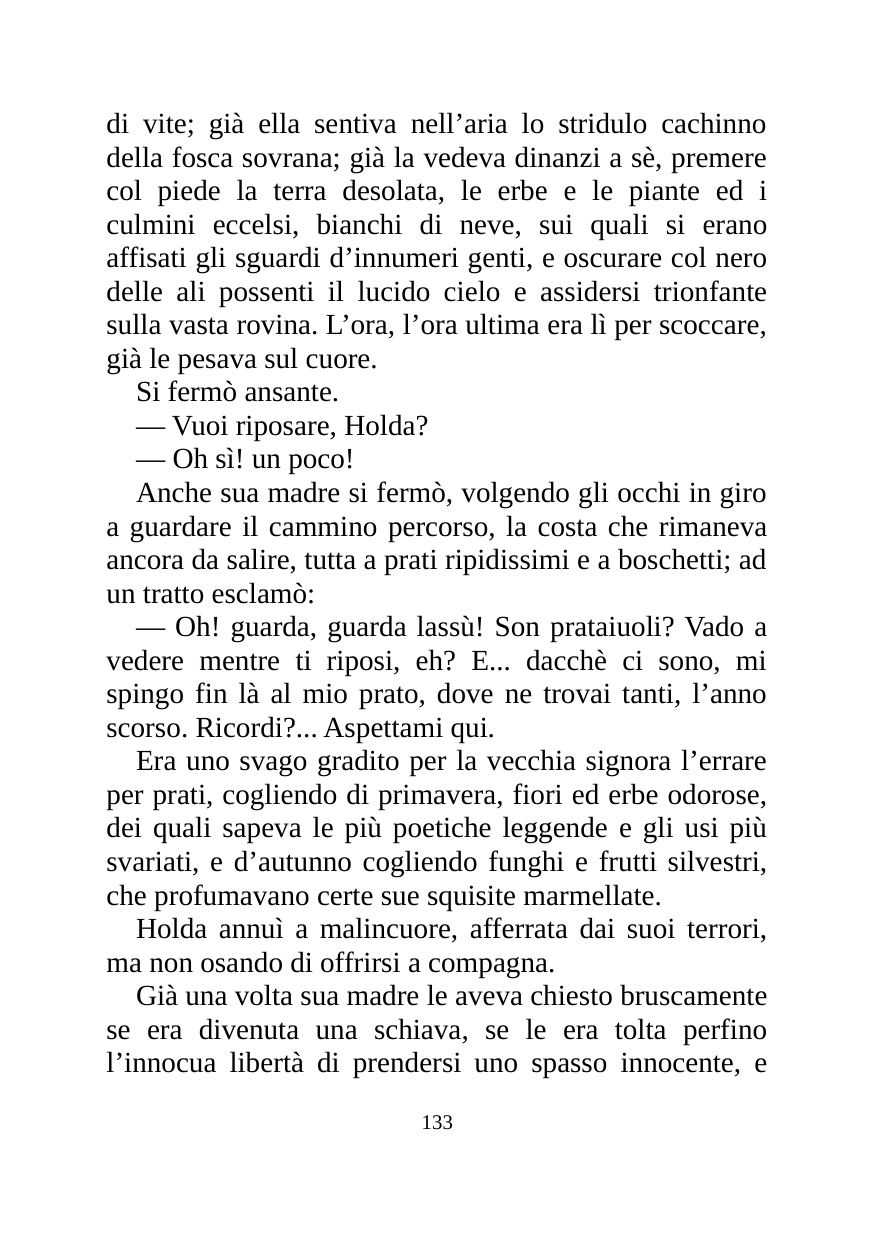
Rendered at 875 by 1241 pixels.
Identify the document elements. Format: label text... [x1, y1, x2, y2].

text — Oh sì! un poco! [106, 442, 768, 475]
text Anche sua madre si fermò, volgendo gli occhi in giro a guardare il cammino percorso, la costa che rimaneva ancora da salire, tutta a prati ripidissimi e a boschetti; ad un tratto esclamò: [106, 475, 768, 609]
text Si fermò ansante. [106, 374, 768, 408]
text — Vuoi riposare, Holda? [106, 408, 768, 442]
text di vite; già ella sentiva nell’aria lo stridulo cachinno della fosca sovrana; già la vedeva dinanzi a sè, premere col piede la terra desolata, le erbe e le piante ed i culmini eccelsi, bianchi di neve, sui quali si erano affisati gli sguardi d’innumeri genti, e oscurare col nero delle ali possenti il lucido cielo e assidersi trionfante sulla vasta rovina. L’ora, l’ora ultima era lì per scoccare, già le pesava sul cuore. [106, 106, 768, 374]
text — Oh! guarda, guarda lassù! Son prataiuoli? Vado a vedere mentre ti riposi, eh? E... dacchè ci sono, mi spingo fin là al mio prato, dove ne trovai tanti, l’anno scorso. Ricordi?... Aspettami qui. [106, 609, 768, 743]
text Holda annuì a malincuore, afferrata dai suoi terrori, ma non osando di offrirsi a compagna. [106, 911, 768, 978]
text Già una volta sua madre le aveva chiesto bruscamente se era divenuta una schiava, se le era tolta perfino l’innocua libertà di prendersi uno spasso innocente, e [106, 978, 768, 1079]
text Era uno svago gradito per la vecchia signora l’errare per prati, cogliendo di primavera, fiori ed erbe odorose, dei quali sapeva le più poetiche leggende e gli usi più svariati, e d’autunno cogliendo funghi e frutti silvestri, che profumavano certe sue squisite marmellate. [106, 743, 768, 911]
